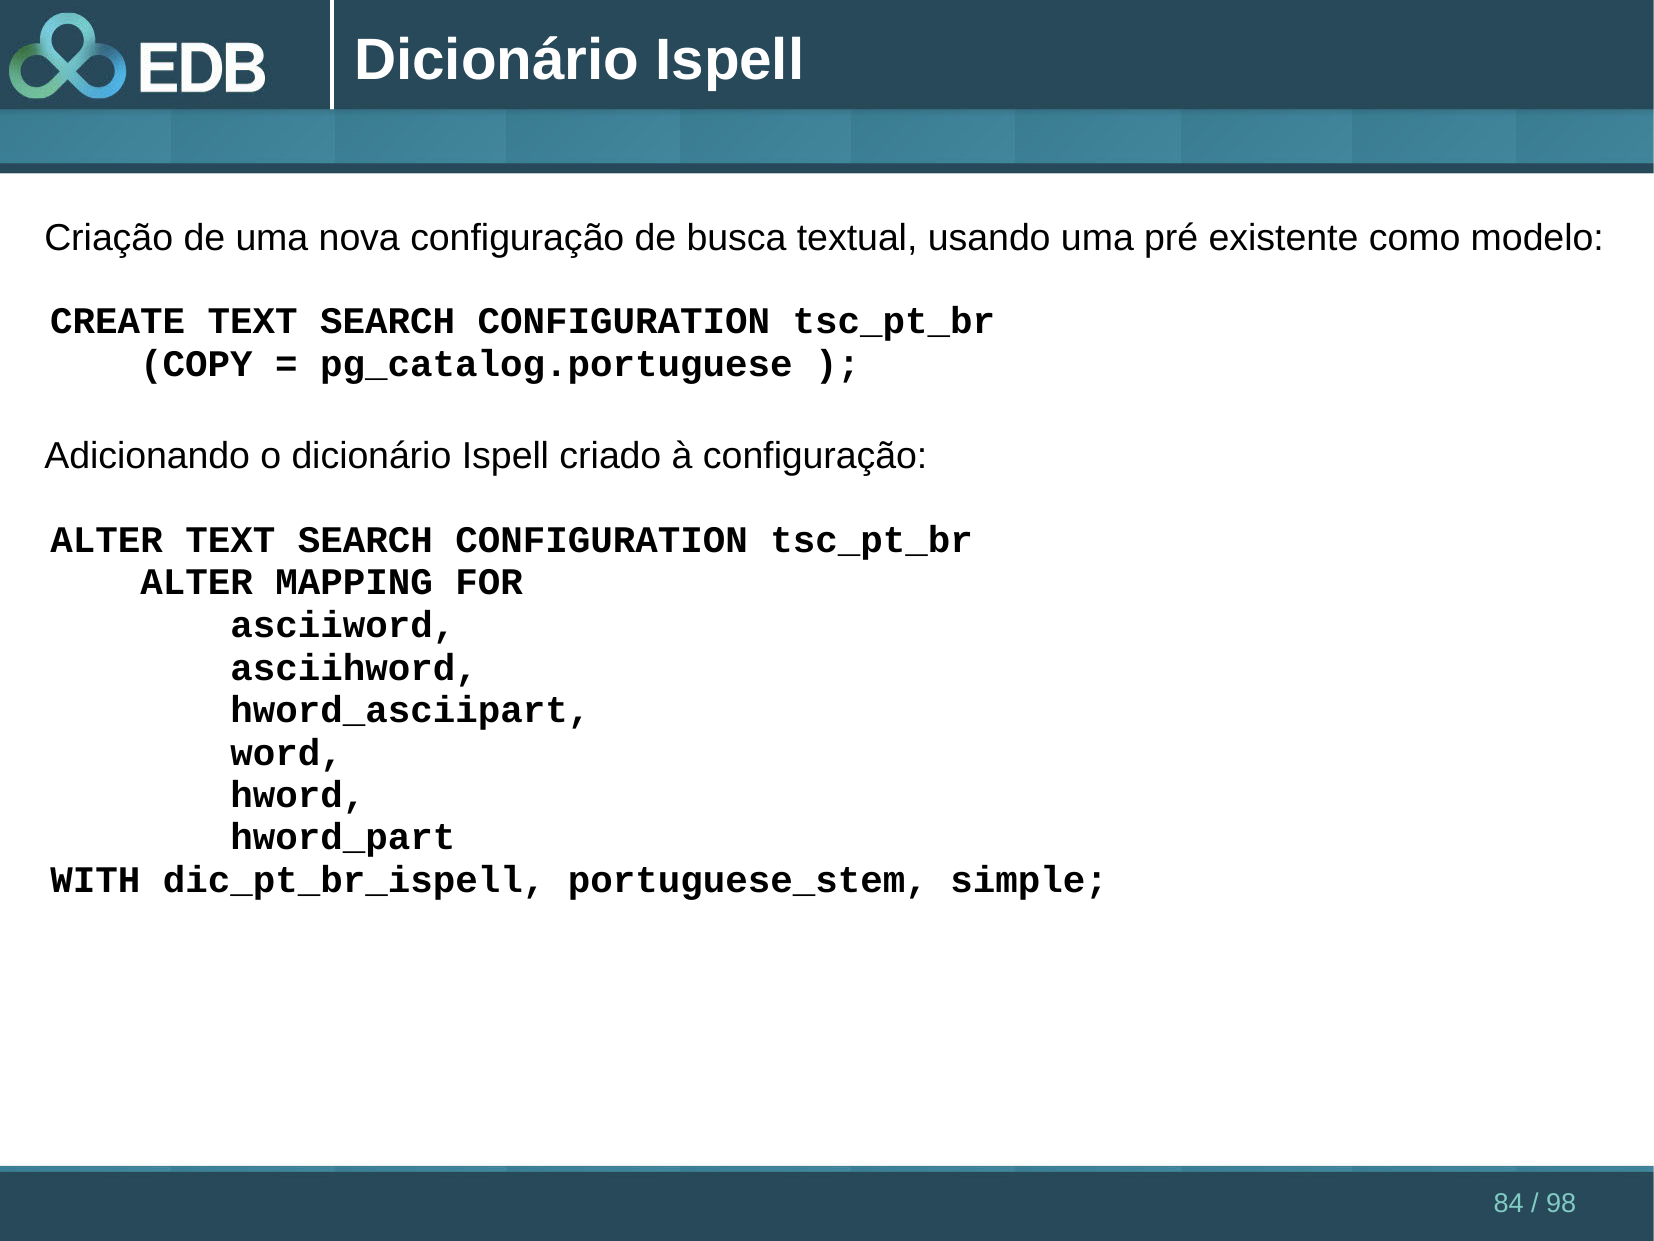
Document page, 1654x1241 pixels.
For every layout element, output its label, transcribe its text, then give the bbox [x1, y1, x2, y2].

text_box Adicionando o dicionário Ispell criado à configuração: [29, 427, 975, 485]
text_box CREATE TEXT SEARCH CONFIGURATION tsc_pt_br (COPY = pg_catalog.portuguese ); [35, 295, 1123, 396]
title Dicionário Ispell [354, 0, 1625, 125]
picture [0, 0, 1654, 1241]
text_box ALTER TEXT SEARCH CONFIGURATION tsc_pt_br ALTER MAPPING FOR asciiword, asciihword, hword_asciipart, word, hword, hword_part WITH dic_pt_br_ispell, portuguese_stem, simple; [35, 513, 1270, 916]
text_box Criação de uma nova configuração de busca textual, usando uma pré existente como modelo: [29, 208, 1623, 266]
